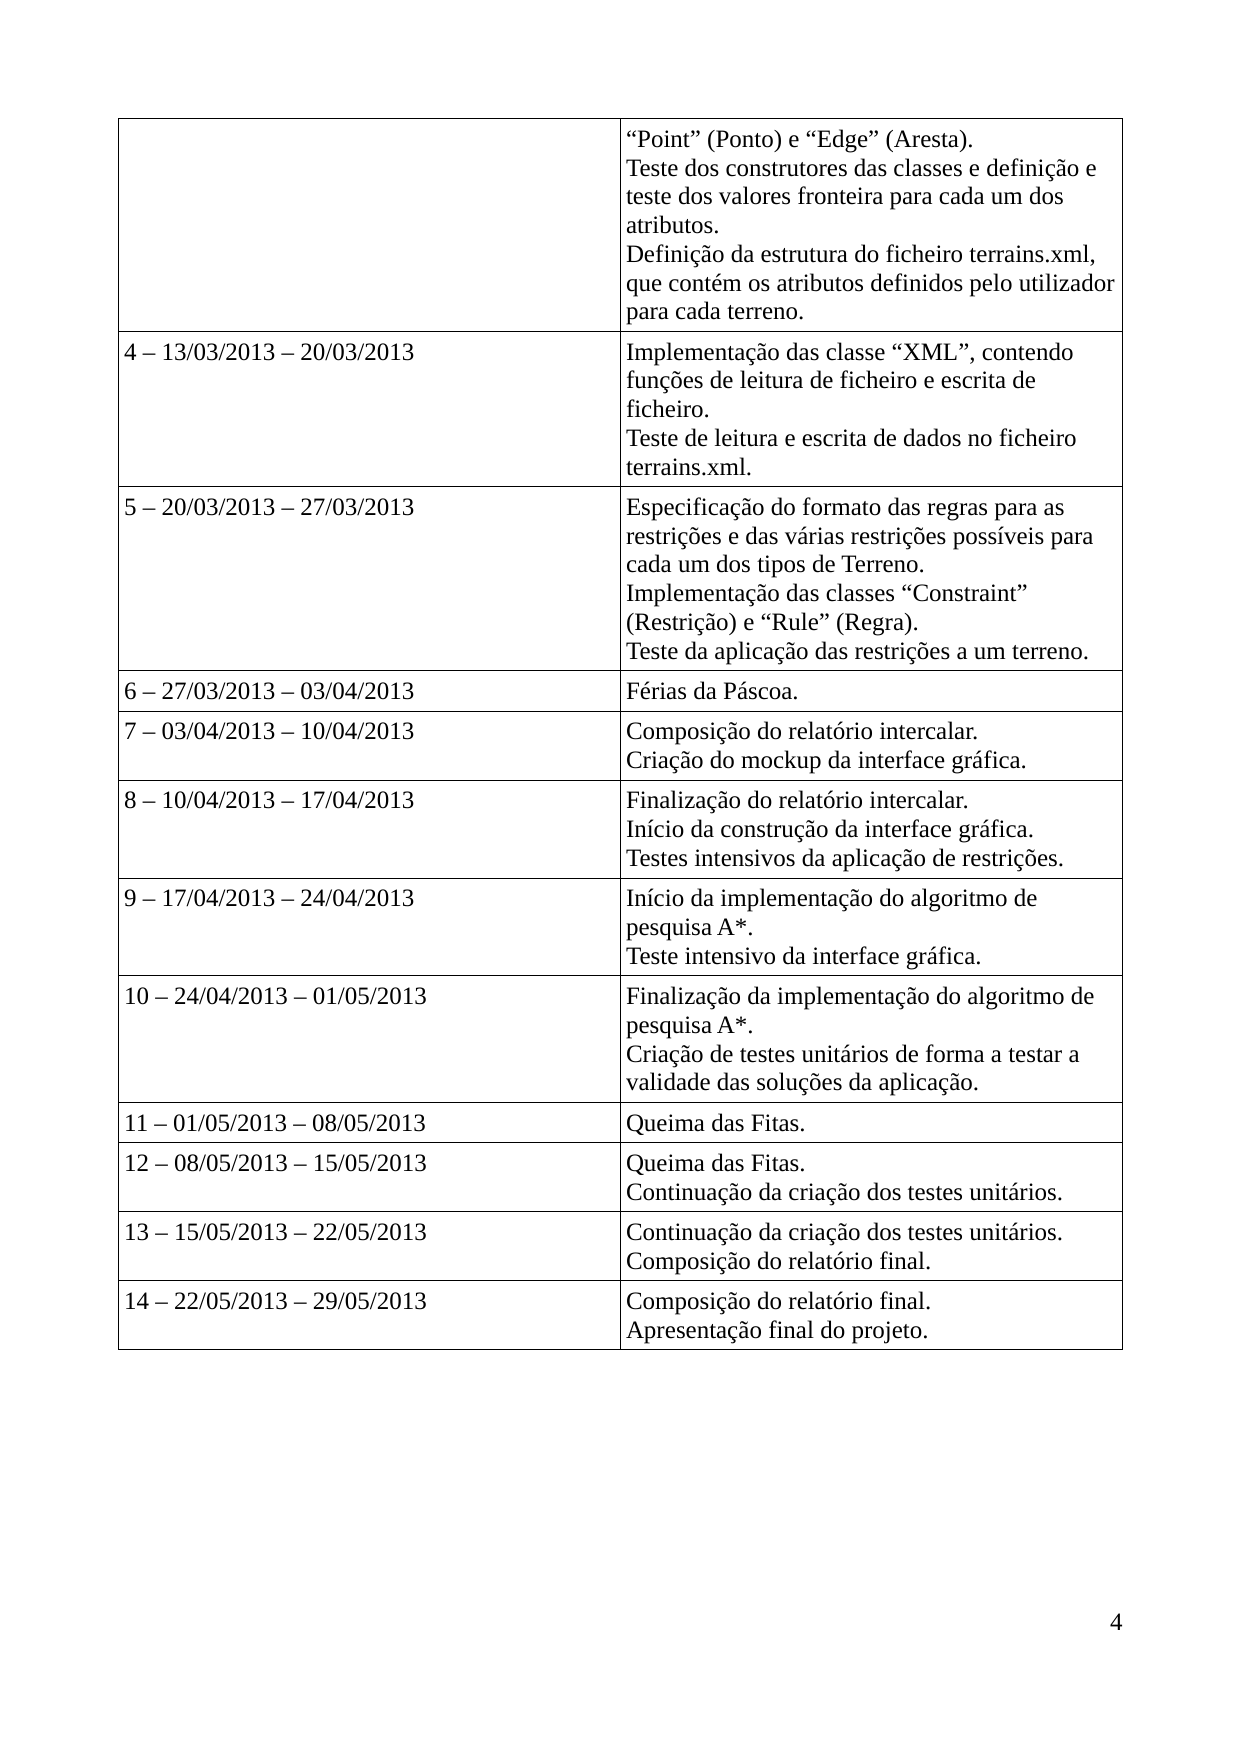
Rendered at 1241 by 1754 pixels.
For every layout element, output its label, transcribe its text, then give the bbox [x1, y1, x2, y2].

table_cell Continuação da criação dos testes unitários. Composição do relatório final. [621, 1212, 1122, 1280]
table_cell 12 – 08/05/2013 – 15/05/2013 [119, 1143, 620, 1211]
table_cell 5 – 20/03/2013 – 27/03/2013 [119, 487, 620, 670]
table_cell Composição do relatório intercalar. Criação do mockup da interface gráfica. [621, 712, 1122, 780]
table_cell 9 – 17/04/2013 – 24/04/2013 [119, 879, 620, 975]
table_cell Finalização da implementação do algoritmo de pesquisa A*. Criação de testes unitários de forma a testar a validade das soluções da aplicação. [621, 976, 1122, 1102]
table_cell Queima das Fitas. Continuação da criação dos testes unitários. [621, 1143, 1122, 1211]
table_cell Finalização do relatório intercalar. Início da construção da interface gráfica. Testes intensivos da aplicação de restrições. [621, 781, 1122, 877]
table_cell 10 – 24/04/2013 – 01/05/2013 [119, 976, 620, 1102]
table_cell 8 – 10/04/2013 – 17/04/2013 [119, 781, 620, 877]
table_cell 14 – 22/05/2013 – 29/05/2013 [119, 1281, 620, 1349]
table_cell 4 – 13/03/2013 – 20/03/2013 [119, 332, 620, 486]
table_cell Férias da Páscoa. [621, 671, 1122, 711]
table_cell 7 – 03/04/2013 – 10/04/2013 [119, 712, 620, 780]
table_cell 13 – 15/05/2013 – 22/05/2013 [119, 1212, 620, 1280]
table_cell “Point” (Ponto) e “Edge” (Aresta). Teste dos construtores das classes e definição e teste dos valores fronteira para cada um dos atributos. Definição da estrutura do ficheiro terrains.xml, que contém os atributos definidos pelo utilizador para cada terreno. [621, 119, 1122, 331]
table_cell Implementação das classe “XML”, contendo funções de leitura de ficheiro e escrita de ficheiro. Teste de leitura e escrita de dados no ficheiro terrains.xml. [621, 332, 1122, 486]
table_cell Início da implementação do algoritmo de pesquisa A*. Teste intensivo da interface gráfica. [621, 879, 1122, 975]
table_cell [119, 119, 620, 331]
table_cell Queima das Fitas. [621, 1103, 1122, 1142]
table_cell Especificação do formato das regras para as restrições e das várias restrições possíveis para cada um dos tipos de Terreno. Implementação das classes “Constraint” (Restrição) e “Rule” (Regra). Teste da aplicação das restrições a um terreno. [621, 487, 1122, 670]
table_cell 11 – 01/05/2013 – 08/05/2013 [119, 1103, 620, 1142]
table_cell 6 – 27/03/2013 – 03/04/2013 [119, 671, 620, 711]
table_cell Composição do relatório final. Apresentação final do projeto. [621, 1281, 1122, 1349]
